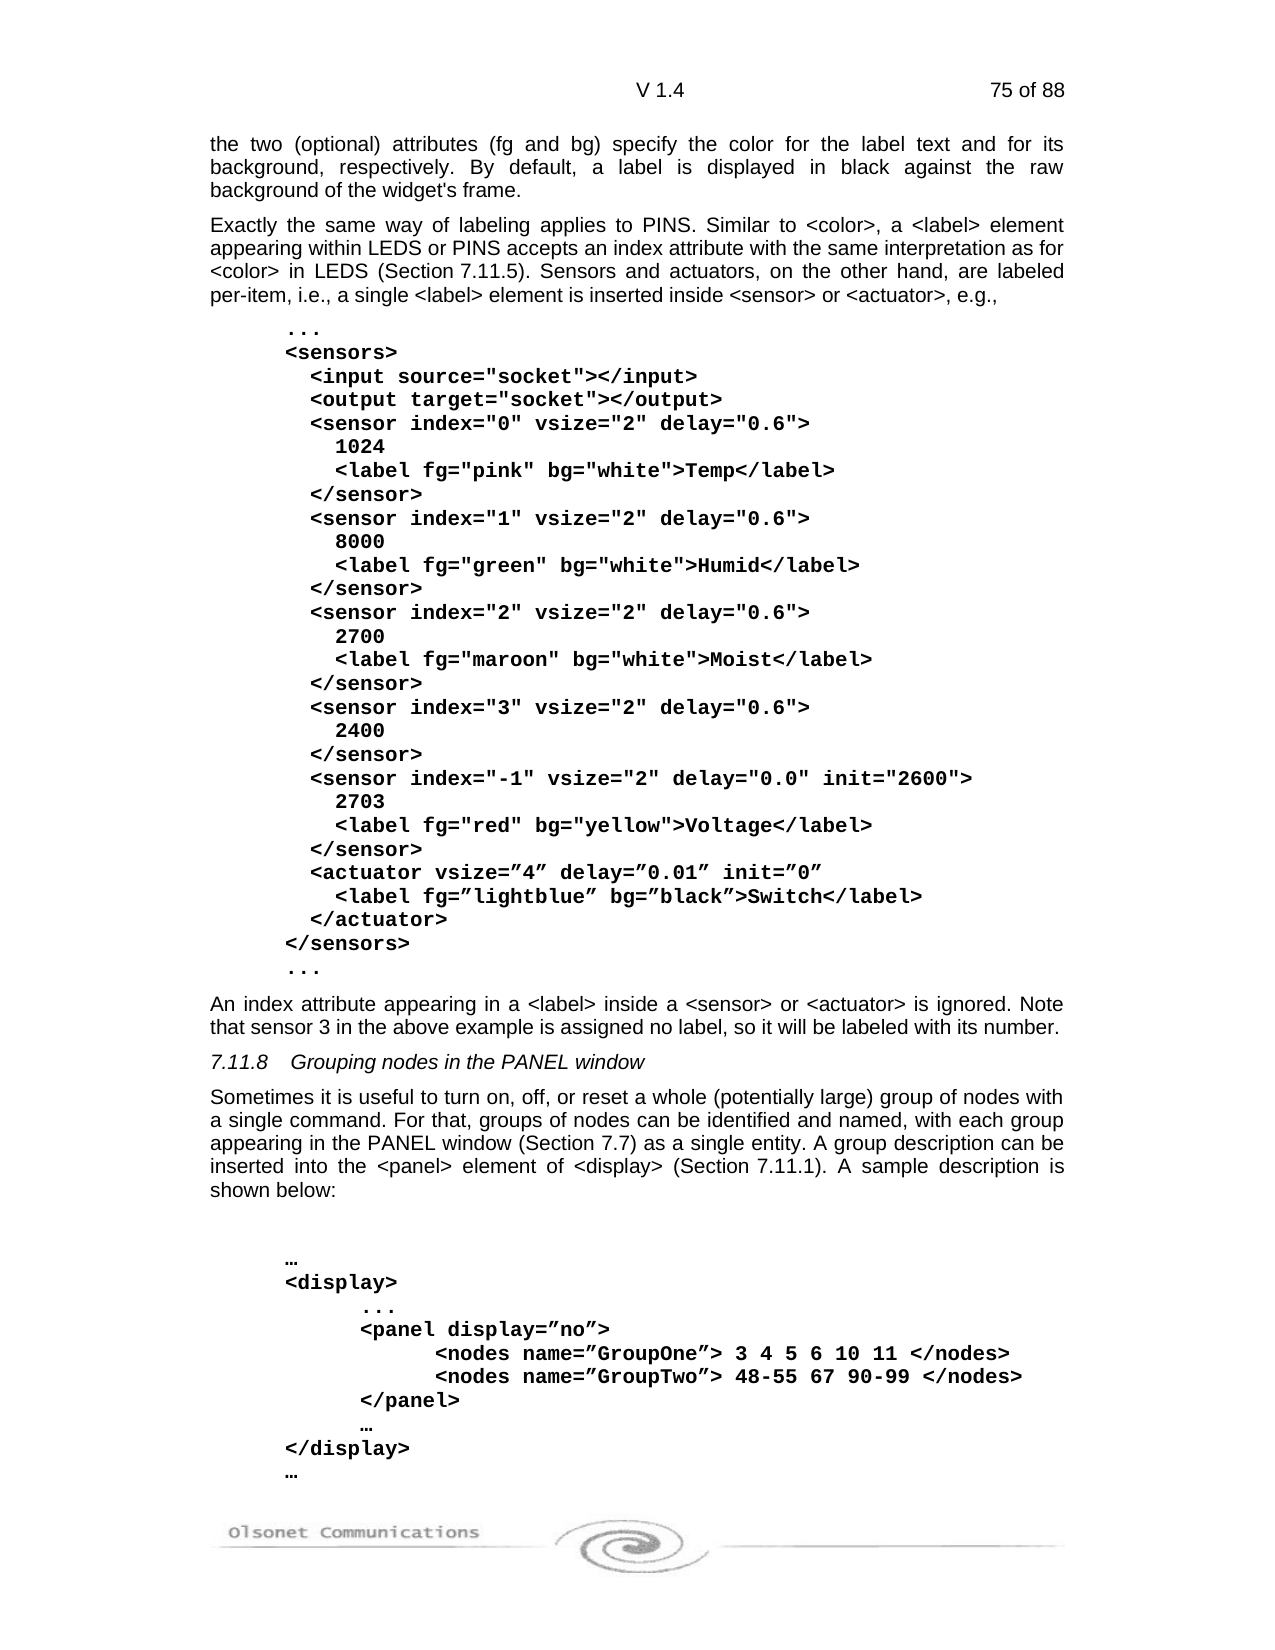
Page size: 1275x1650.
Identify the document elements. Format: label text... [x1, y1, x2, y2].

text 2400 [210, 720, 1065, 744]
text <panel display=”no”> [210, 1319, 1065, 1343]
text … [210, 1248, 1065, 1272]
text <label fg="red" bg="yellow">Voltage</label> [210, 815, 1065, 838]
text <label fg=”lightblue” bg=”black”>Switch</label> [210, 886, 1065, 909]
text </sensor> [210, 673, 1065, 697]
text 1024 [210, 437, 1065, 460]
text An index attribute appearing in a <label> inside a <sensor> or <actuator> is ignored. Note that sensor 3 in the above example is assigned no label, so it will be labeled with its number. [210, 992, 1065, 1039]
text </panel> [210, 1390, 1065, 1414]
text Exactly the same way of labeling applies to PINS. Similar to <color>, a <label> element appearing within LEDS or PINS accepts an index attribute with the same interpretation as for <color> in LEDS (Section 7.11.5). Sensors and actuators, on the other hand, are labeled per-item, i.e., a single <label> element is inserted inside <sensor> or <actuator>, e.g., [210, 214, 1065, 307]
text the two (optional) attributes (fg and bg) specify the color for the label text and for its background, respectively. By default, a label is displayed in black against the raw background of the widget's frame. [210, 132, 1065, 202]
text <label fg="pink" bg="white">Temp</label> [210, 460, 1065, 484]
text ... [210, 1296, 1065, 1319]
text <label fg="green" bg="white">Humid</label> [210, 555, 1065, 578]
text … [210, 1414, 1065, 1437]
text </sensor> [210, 744, 1065, 768]
text </sensors> [210, 933, 1065, 957]
text </actuator> [210, 909, 1065, 933]
text Sometimes it is useful to turn on, off, or reset a whole (potentially large) group of nodes with a single command. For that, groups of nodes can be identified and named, with each group appearing in the PANEL window (Section 7.7) as a single entity. A group description can be inserted into the <panel> element of <display> (Section 7.11.1). A sample description is shown below: [210, 1085, 1065, 1202]
text <sensor index="0" vsize="2" delay="0.6"> [210, 413, 1065, 437]
text <nodes name=”GroupOne”> 3 4 5 6 10 11 </nodes> [210, 1343, 1065, 1367]
text <sensor index="1" vsize="2" delay="0.6"> [210, 507, 1065, 531]
text </sensor> [210, 578, 1065, 602]
text ... [210, 318, 1065, 342]
text … [210, 1461, 1065, 1485]
text </sensor> [210, 484, 1065, 507]
text <output target="socket"></output> [210, 389, 1065, 413]
text <nodes name=”GroupTwo”> 48-55 67 90-99 </nodes> [210, 1367, 1065, 1390]
text <sensor index="3" vsize="2" delay="0.6"> [210, 697, 1065, 720]
text 2700 [210, 626, 1065, 649]
text 2703 [210, 791, 1065, 815]
text <label fg="maroon" bg="white">Moist</label> [210, 649, 1065, 673]
text <sensor index="-1" vsize="2" delay="0.0" init="2600"> [210, 768, 1065, 791]
text 8000 [210, 531, 1065, 555]
text </sensor> [210, 838, 1065, 862]
text <actuator vsize=”4” delay=”0.01” init=”0” [210, 862, 1065, 886]
text <display> [210, 1272, 1065, 1296]
subtitle Grouping nodes in the PANEL window [210, 1050, 1065, 1074]
picture [210, 1504, 1065, 1596]
text ... [210, 957, 1065, 980]
text <input source="socket"></input> [210, 366, 1065, 389]
text <sensors> [210, 342, 1065, 366]
text <sensor index="2" vsize="2" delay="0.6"> [210, 602, 1065, 626]
text </display> [210, 1437, 1065, 1461]
